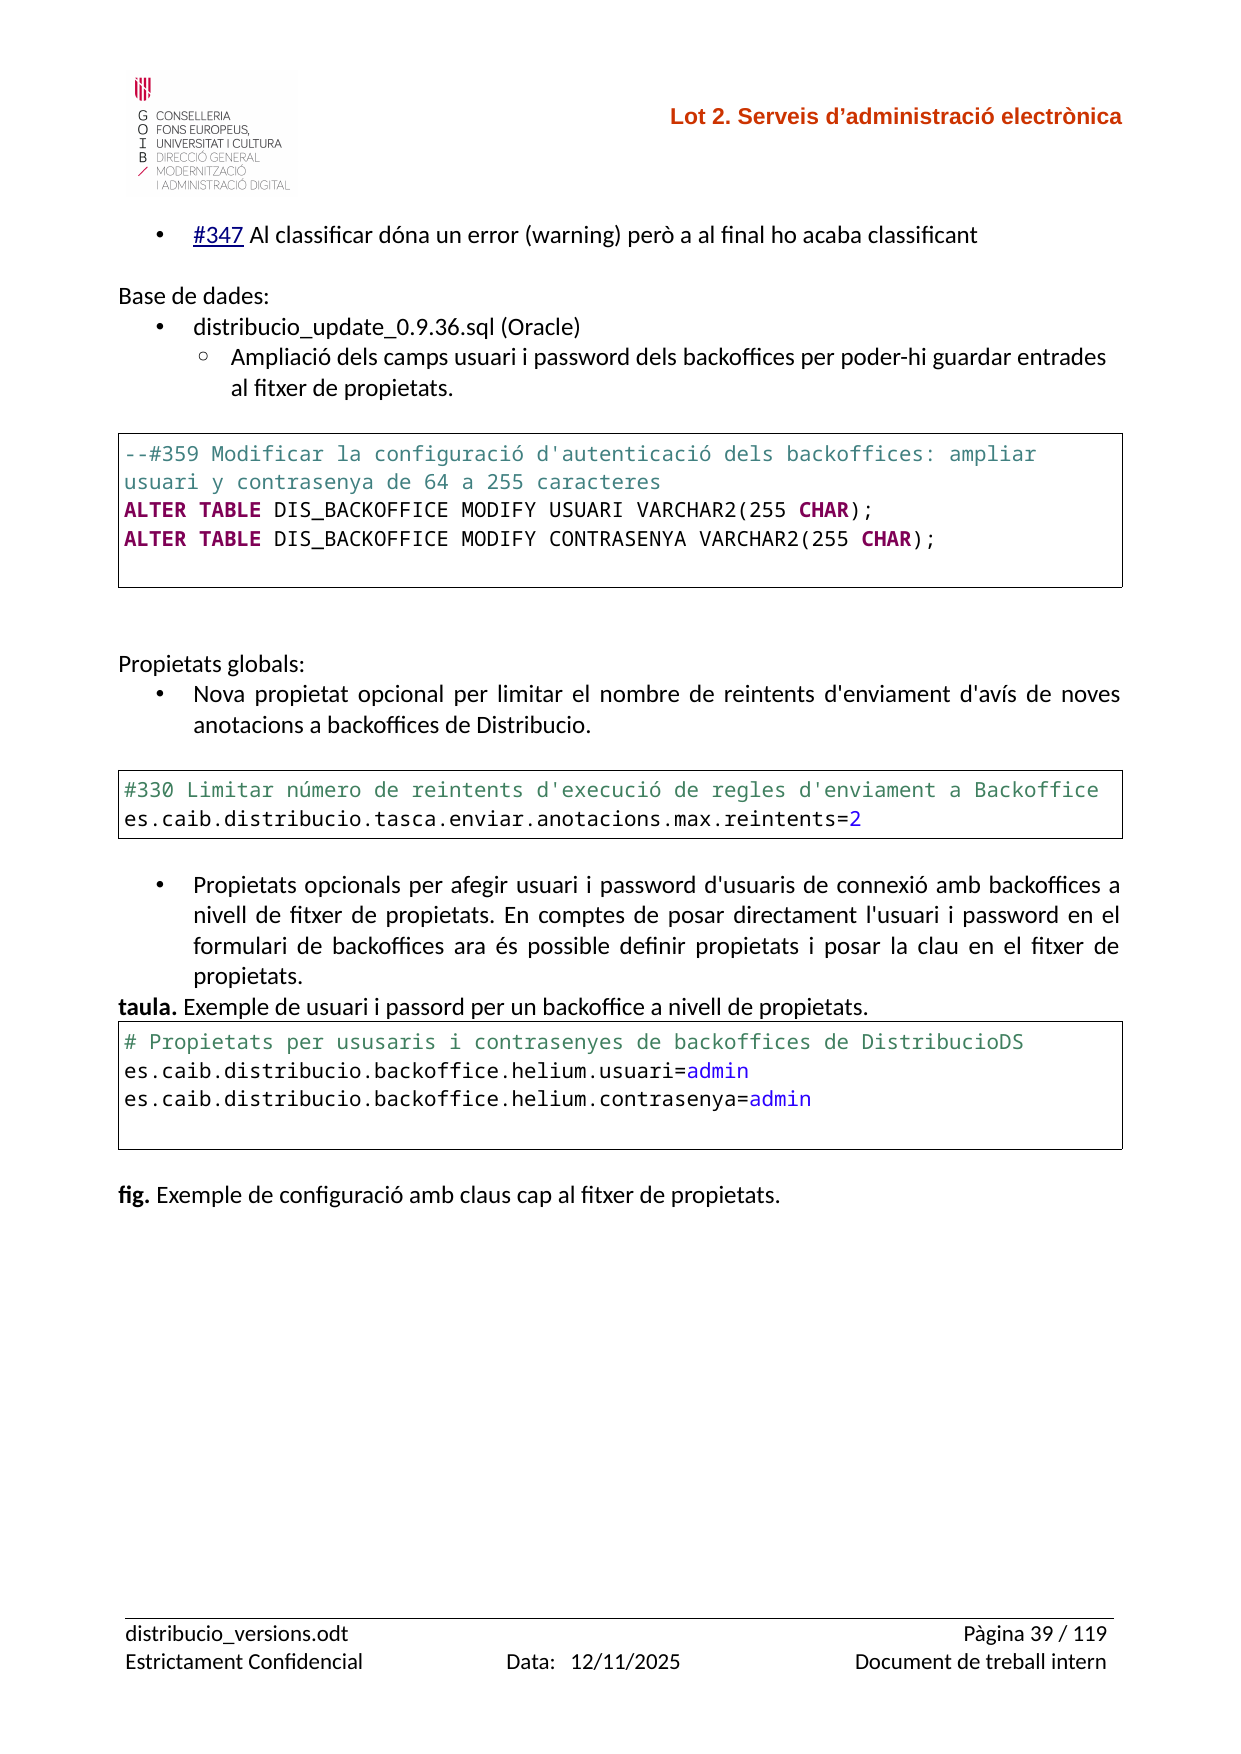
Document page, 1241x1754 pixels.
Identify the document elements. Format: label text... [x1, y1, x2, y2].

list Nova propietat opcional per limitar el nombre de reintents d'enviament d'avís de noves anotacions a backoffices de Distribucio. [156, 678, 1122, 739]
text taula. Exemple de usuari i passord per un backoffice a nivell de propietats. [118, 991, 1122, 1021]
list Ampliació dels camps usuari i password dels backoffices per poder-hi guardar entrades al fitxer de propietats. [193, 341, 1122, 402]
text Base de dades: [118, 280, 1122, 311]
text Propietats globals: [118, 648, 1122, 678]
list distribucio_update_0.9.36.sql (Oracle) [156, 311, 1122, 341]
table_header #330 Limitar número de reintents d'execució de regles d'enviament a Backoffice es.caib.distribucio.tasca.enviar.anotacions.max.reintents=2 [119, 771, 1122, 838]
table_header # Propietats per ususaris i contrasenyes de backoffices de DistribucioDS es.caib.distribucio.backoffice.helium.usuari=admin es.caib.distribucio.backoffice.helium.contrasenya=admin [119, 1022, 1122, 1149]
text fig. Exemple de configuració amb claus cap al fitxer de propietats. [118, 1179, 1122, 1210]
table_header --#359 Modificar la configuració d'autenticació dels backoffices: ampliar usuari y contrasenya de 64 a 255 caracteres ALTER TABLE DIS_BACKOFFICE MODIFY USUARI VARCHAR2(255 CHAR); ALTER TABLE DIS_BACKOFFICE MODIFY CONTRASENYA VARCHAR2(255 CHAR); [119, 434, 1122, 587]
picture [126, 70, 299, 197]
list #347 Al classificar dóna un error (warning) però a al final ho acaba classificant [156, 219, 1122, 250]
list Propietats opcionals per afegir usuari i password d'usuaris de connexió amb backoffices a nivell de fitxer de propietats. En comptes de posar directament l'usuari i password en el formulari de backoffices ara és possible definir propietats i posar la clau en el fitxer de propietats. [156, 869, 1122, 991]
